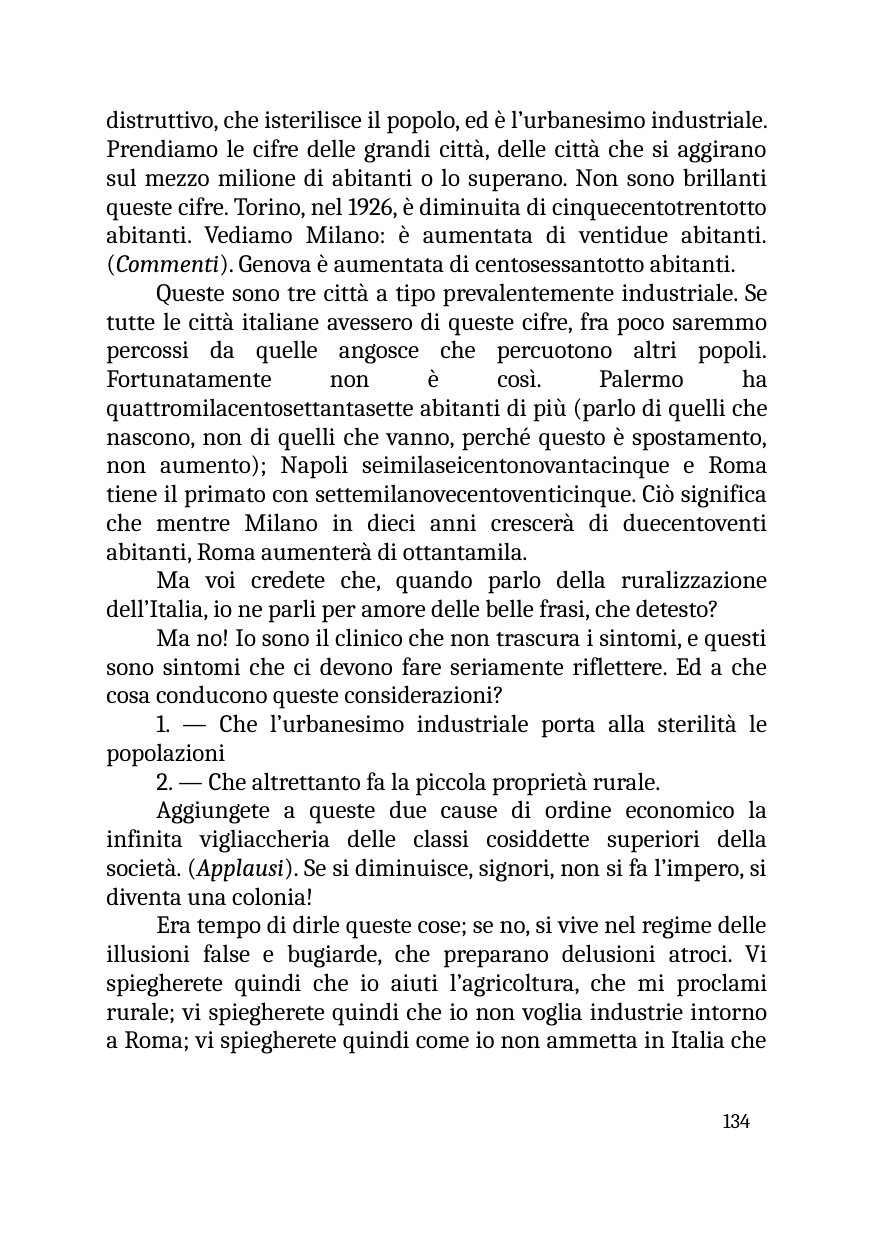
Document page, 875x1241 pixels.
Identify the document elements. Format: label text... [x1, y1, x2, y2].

text Aggiungete a queste due cause di ordine economico la infinita vigliaccheria delle classi cosiddette superiori della società. (Applausi). Se si diminuisce, signori, non si fa l’impero, si diventa una colonia! [106, 796, 768, 911]
text distruttivo, che isterilisce il popolo, ed è l’urbanesimo industriale. Prendiamo le cifre delle grandi città, delle città che si aggirano sul mezzo milione di abitanti o lo superano. Non sono brillanti queste cifre. Torino, nel 1926, è diminuita di cinquecentotrentotto abitanti. Vediamo Milano: è aumentata di ventidue abitanti. (Commenti). Genova è aumentata di centosessantotto abitanti. [106, 106, 768, 279]
text Ma no! Io sono il clinico che non trascura i sintomi, e questi sono sintomi che ci devono fare seriamente riflettere. Ed a che cosa conducono queste considerazioni? [106, 624, 768, 710]
text 2. — Che altrettanto fa la piccola proprietà rurale. [106, 767, 768, 796]
text 1. — Che l’urbanesimo industriale porta alla sterilità le popolazioni [106, 710, 768, 767]
text Ma voi credete che, quando parlo della ruralizzazione dell’Italia, io ne parli per amore delle belle frasi, che detesto? [106, 566, 768, 624]
text Queste sono tre città a tipo prevalentemente industriale. Se tutte le città italiane avessero di queste cifre, fra poco saremmo percossi da quelle angosce che percuotono altri popoli. Fortunatamente non è così. Palermo ha quattromilacentosettantasette abitanti di più (parlo di quelli che nascono, non di quelli che vanno, perché questo è spostamento, non aumento); Napoli seimilaseicentonovantacinque e Roma tiene il primato con settemilanovecentoventicinque. Ciò significa che mentre Milano in dieci anni crescerà di duecentoventi abitanti, Roma aumenterà di ottantamila. [106, 279, 768, 566]
text Era tempo di dirle queste cose; se no, si vive nel regime delle illusioni false e bugiarde, che preparano delusioni atroci. Vi spiegherete quindi che io aiuti l’agricoltura, che mi proclami rurale; vi spiegherete quindi che io non voglia industrie intorno a Roma; vi spiegherete quindi come io non ammetta in Italia che [106, 911, 768, 1055]
